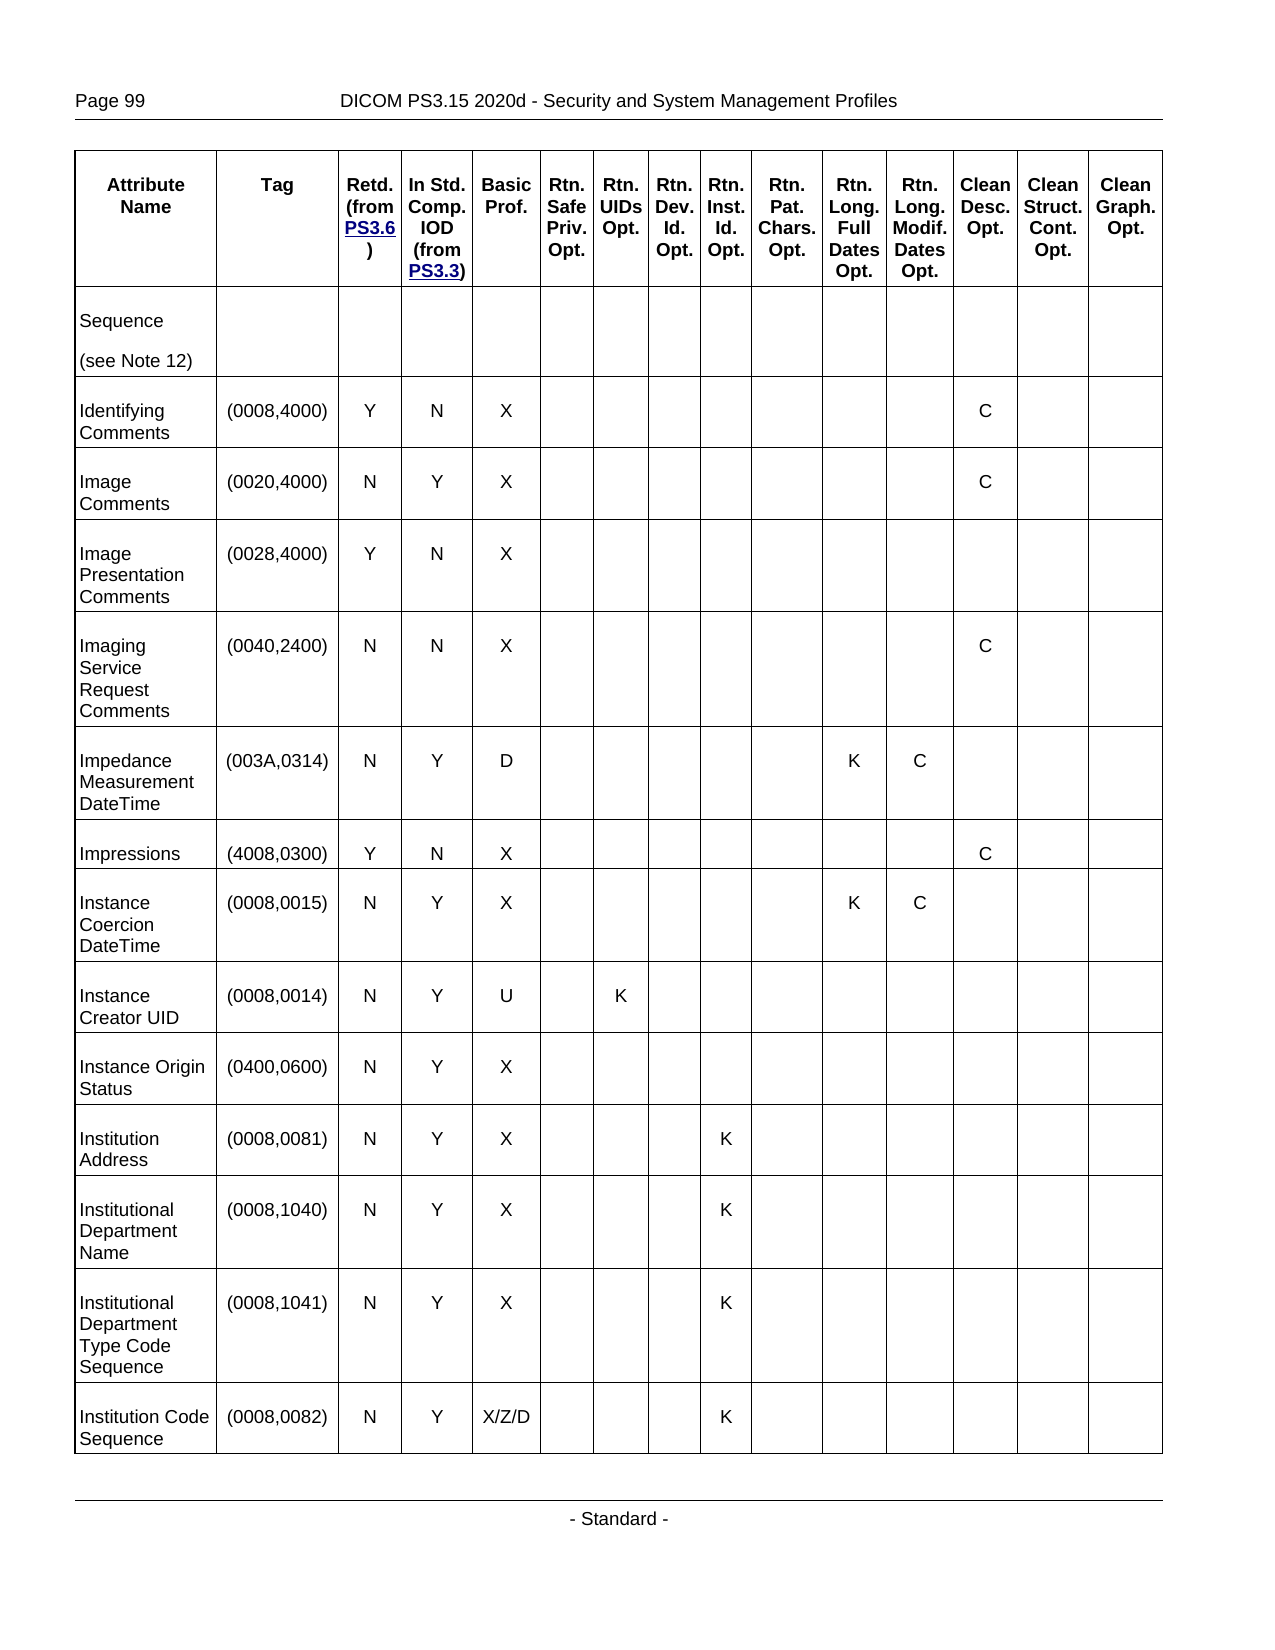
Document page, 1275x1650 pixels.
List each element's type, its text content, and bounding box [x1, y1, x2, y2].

table_cell Impedance Measurement DateTime [76, 727, 216, 818]
table_cell X [473, 448, 540, 518]
table_cell Y [402, 727, 472, 818]
table_cell X [473, 820, 540, 868]
table_cell [701, 820, 751, 868]
table_cell [217, 287, 338, 376]
table_cell X [473, 612, 540, 726]
table_cell [1089, 962, 1162, 1032]
table_header Rtn. Inst. Id. Opt. [701, 151, 751, 286]
table_cell N [339, 869, 401, 961]
table_header Clean Struct. Cont. Opt. [1018, 151, 1088, 286]
table_cell U [473, 962, 540, 1032]
table_cell C [887, 869, 953, 961]
table_cell [752, 1269, 822, 1382]
table_cell N [402, 377, 472, 447]
table_cell [823, 1033, 886, 1103]
table_cell [752, 1033, 822, 1103]
table_cell [1089, 820, 1162, 868]
table_cell [594, 727, 648, 818]
table_cell [887, 612, 953, 726]
table_cell [752, 520, 822, 611]
table_cell [1089, 1105, 1162, 1175]
table_cell (0008,1041) [217, 1269, 338, 1382]
table_header Clean Desc. Opt. [954, 151, 1017, 286]
table_cell [1089, 1383, 1162, 1453]
table_cell [1018, 1033, 1088, 1103]
table_cell [887, 1269, 953, 1382]
table_cell (0400,0600) [217, 1033, 338, 1103]
table_cell Y [402, 1105, 472, 1175]
table_cell [649, 377, 700, 447]
table_header In Std. Comp. IOD (from PS3.3) [402, 151, 472, 286]
table_cell [752, 287, 822, 376]
table_cell [649, 727, 700, 818]
table_cell X [473, 1269, 540, 1382]
table_cell [954, 1269, 1017, 1382]
table_cell [649, 1105, 700, 1175]
table_cell (0028,4000) [217, 520, 338, 611]
table_cell [1018, 448, 1088, 518]
table_cell [887, 520, 953, 611]
table_cell [541, 727, 593, 818]
table_cell N [339, 448, 401, 518]
table_cell [649, 520, 700, 611]
table_cell Y [339, 520, 401, 611]
table_cell [954, 962, 1017, 1032]
table_cell K [594, 962, 648, 1032]
table_header Basic Prof. [473, 151, 540, 286]
table_header Attribute Name [76, 151, 216, 286]
table_cell D [473, 727, 540, 818]
table_cell X/Z/D [473, 1383, 540, 1453]
table_cell [752, 612, 822, 726]
table_cell [649, 962, 700, 1032]
table_cell [1089, 377, 1162, 447]
table_cell C [954, 612, 1017, 726]
table_cell N [339, 1105, 401, 1175]
table_cell [954, 727, 1017, 818]
table_cell K [701, 1105, 751, 1175]
table_cell Institution Code Sequence [76, 1383, 216, 1453]
table_cell Image Presentation Comments [76, 520, 216, 611]
table_cell Y [402, 1269, 472, 1382]
table_cell [954, 287, 1017, 376]
table_header Rtn. Long. Modif. Dates Opt. [887, 151, 953, 286]
table_cell [752, 869, 822, 961]
table_cell [1089, 869, 1162, 961]
table_cell [541, 1105, 593, 1175]
table_cell [701, 448, 751, 518]
table_cell [649, 869, 700, 961]
table_cell [752, 448, 822, 518]
table_cell [752, 377, 822, 447]
table_header Rtn. UIDs Opt. [594, 151, 648, 286]
table_cell [594, 520, 648, 611]
table_cell Y [339, 820, 401, 868]
table_cell [1018, 869, 1088, 961]
table_cell [1018, 1105, 1088, 1175]
table_cell Institution Address [76, 1105, 216, 1175]
table_cell [541, 287, 593, 376]
table_cell [1018, 962, 1088, 1032]
table_cell [541, 1033, 593, 1103]
table_header Clean Graph. Opt. [1089, 151, 1162, 286]
table_cell [541, 448, 593, 518]
table_header Rtn. Long. Full Dates Opt. [823, 151, 886, 286]
table_cell Impressions [76, 820, 216, 868]
table_cell [1089, 1176, 1162, 1267]
table_cell [1018, 377, 1088, 447]
table_cell [541, 1176, 593, 1267]
table_cell [649, 1033, 700, 1103]
table_cell [541, 962, 593, 1032]
table_cell K [701, 1176, 751, 1267]
table_cell Imaging Service Request Comments [76, 612, 216, 726]
table_cell [541, 612, 593, 726]
table_cell [1089, 287, 1162, 376]
table_cell [649, 1383, 700, 1453]
table_cell Sequence (see Note 12) [76, 287, 216, 376]
table_cell [1018, 1176, 1088, 1267]
table_cell Y [402, 962, 472, 1032]
table_cell [1018, 1383, 1088, 1453]
table_cell N [402, 520, 472, 611]
table_cell [1018, 612, 1088, 726]
table_cell [701, 727, 751, 818]
table_cell [594, 448, 648, 518]
table_cell Instance Creator UID [76, 962, 216, 1032]
table_cell [887, 1033, 953, 1103]
table_cell N [402, 820, 472, 868]
table_cell Y [402, 448, 472, 518]
table_cell Image Comments [76, 448, 216, 518]
table_cell [823, 612, 886, 726]
table_cell [701, 869, 751, 961]
table_cell [594, 1033, 648, 1103]
table_cell N [339, 962, 401, 1032]
table_cell X [473, 1105, 540, 1175]
table_cell [541, 1383, 593, 1453]
table_cell X [473, 1176, 540, 1267]
table_cell [701, 287, 751, 376]
table_cell [594, 1269, 648, 1382]
table_cell (0008,1040) [217, 1176, 338, 1267]
table_cell [823, 287, 886, 376]
table_cell N [339, 612, 401, 726]
table_cell [954, 869, 1017, 961]
table_cell [1089, 727, 1162, 818]
table_cell [402, 287, 472, 376]
table_cell [649, 1176, 700, 1267]
table_cell [594, 612, 648, 726]
table_cell N [339, 1033, 401, 1103]
table_cell (003A,0314) [217, 727, 338, 818]
table_header Tag [217, 151, 338, 286]
table_cell [541, 820, 593, 868]
table_cell (0040,2400) [217, 612, 338, 726]
table_cell [823, 1269, 886, 1382]
table_cell [887, 448, 953, 518]
table_cell Y [402, 869, 472, 961]
table_cell [823, 377, 886, 447]
table_cell [1089, 520, 1162, 611]
table_cell [752, 1176, 822, 1267]
table_cell Identifying Comments [76, 377, 216, 447]
table_cell N [339, 1383, 401, 1453]
table_cell [954, 1176, 1017, 1267]
table_cell C [954, 820, 1017, 868]
table_cell (0008,0082) [217, 1383, 338, 1453]
table_cell X [473, 1033, 540, 1103]
table_cell [701, 962, 751, 1032]
table_cell [649, 612, 700, 726]
table_header Rtn. Pat. Chars. Opt. [752, 151, 822, 286]
table_cell [1018, 520, 1088, 611]
table_cell [594, 1176, 648, 1267]
table_cell K [823, 727, 886, 818]
table_cell Institutional Department Type Code Sequence [76, 1269, 216, 1382]
table_cell [887, 1383, 953, 1453]
table_cell [752, 1383, 822, 1453]
table_cell [541, 869, 593, 961]
table_cell [541, 1269, 593, 1382]
table_cell [823, 520, 886, 611]
table_cell [823, 1176, 886, 1267]
table_cell X [473, 520, 540, 611]
table_cell [752, 962, 822, 1032]
table_cell [541, 520, 593, 611]
table_cell (0008,0014) [217, 962, 338, 1032]
table_cell [649, 448, 700, 518]
table_cell [1089, 1033, 1162, 1103]
table_cell Y [339, 377, 401, 447]
table_cell [1018, 820, 1088, 868]
table_cell [887, 962, 953, 1032]
table_cell (0008,4000) [217, 377, 338, 447]
table_cell K [701, 1383, 751, 1453]
table_cell [701, 520, 751, 611]
table_cell N [339, 1269, 401, 1382]
table_cell Instance Coercion DateTime [76, 869, 216, 961]
table_cell K [823, 869, 886, 961]
table_cell Instance Origin Status [76, 1033, 216, 1103]
table_cell [594, 1383, 648, 1453]
table_cell [823, 820, 886, 868]
table_cell [823, 1383, 886, 1453]
table_cell [1089, 1269, 1162, 1382]
table_cell [541, 377, 593, 447]
table_cell [752, 727, 822, 818]
table_cell [954, 1105, 1017, 1175]
table_cell [752, 820, 822, 868]
table_cell (0008,0015) [217, 869, 338, 961]
table_cell [701, 1033, 751, 1103]
table_cell Institutional Department Name [76, 1176, 216, 1267]
table_cell [594, 820, 648, 868]
table_cell [594, 377, 648, 447]
table_cell [701, 612, 751, 726]
table_cell [954, 1033, 1017, 1103]
table_cell K [701, 1269, 751, 1382]
table_cell Y [402, 1176, 472, 1267]
table_cell [823, 448, 886, 518]
table_cell X [473, 869, 540, 961]
table_cell [887, 820, 953, 868]
table_cell N [402, 612, 472, 726]
table_cell [1018, 727, 1088, 818]
table_cell [701, 377, 751, 447]
table_cell (4008,0300) [217, 820, 338, 868]
table_cell [339, 287, 401, 376]
table_cell [649, 1269, 700, 1382]
table_cell C [887, 727, 953, 818]
table_cell N [339, 1176, 401, 1267]
table_cell [954, 520, 1017, 611]
table_cell [594, 287, 648, 376]
table_cell [594, 869, 648, 961]
table_cell [887, 377, 953, 447]
table_cell C [954, 448, 1017, 518]
table_cell [1018, 1269, 1088, 1382]
table_header Rtn. Dev. Id. Opt. [649, 151, 700, 286]
table_cell Y [402, 1383, 472, 1453]
table_header Retd. (from PS3.6) [339, 151, 401, 286]
table_cell [649, 820, 700, 868]
table_cell [887, 1176, 953, 1267]
table_cell (0020,4000) [217, 448, 338, 518]
table_header Rtn. Safe Priv. Opt. [541, 151, 593, 286]
table_cell [1089, 448, 1162, 518]
table_cell [473, 287, 540, 376]
table_cell [887, 1105, 953, 1175]
table_cell Y [402, 1033, 472, 1103]
table_cell [752, 1105, 822, 1175]
table_cell [887, 287, 953, 376]
table_cell [594, 1105, 648, 1175]
table_cell (0008,0081) [217, 1105, 338, 1175]
table_cell [823, 962, 886, 1032]
table_cell [1089, 612, 1162, 726]
table_cell C [954, 377, 1017, 447]
table_cell [954, 1383, 1017, 1453]
table_cell X [473, 377, 540, 447]
table_cell [649, 287, 700, 376]
table_cell [1018, 287, 1088, 376]
table_cell N [339, 727, 401, 818]
table_cell [823, 1105, 886, 1175]
